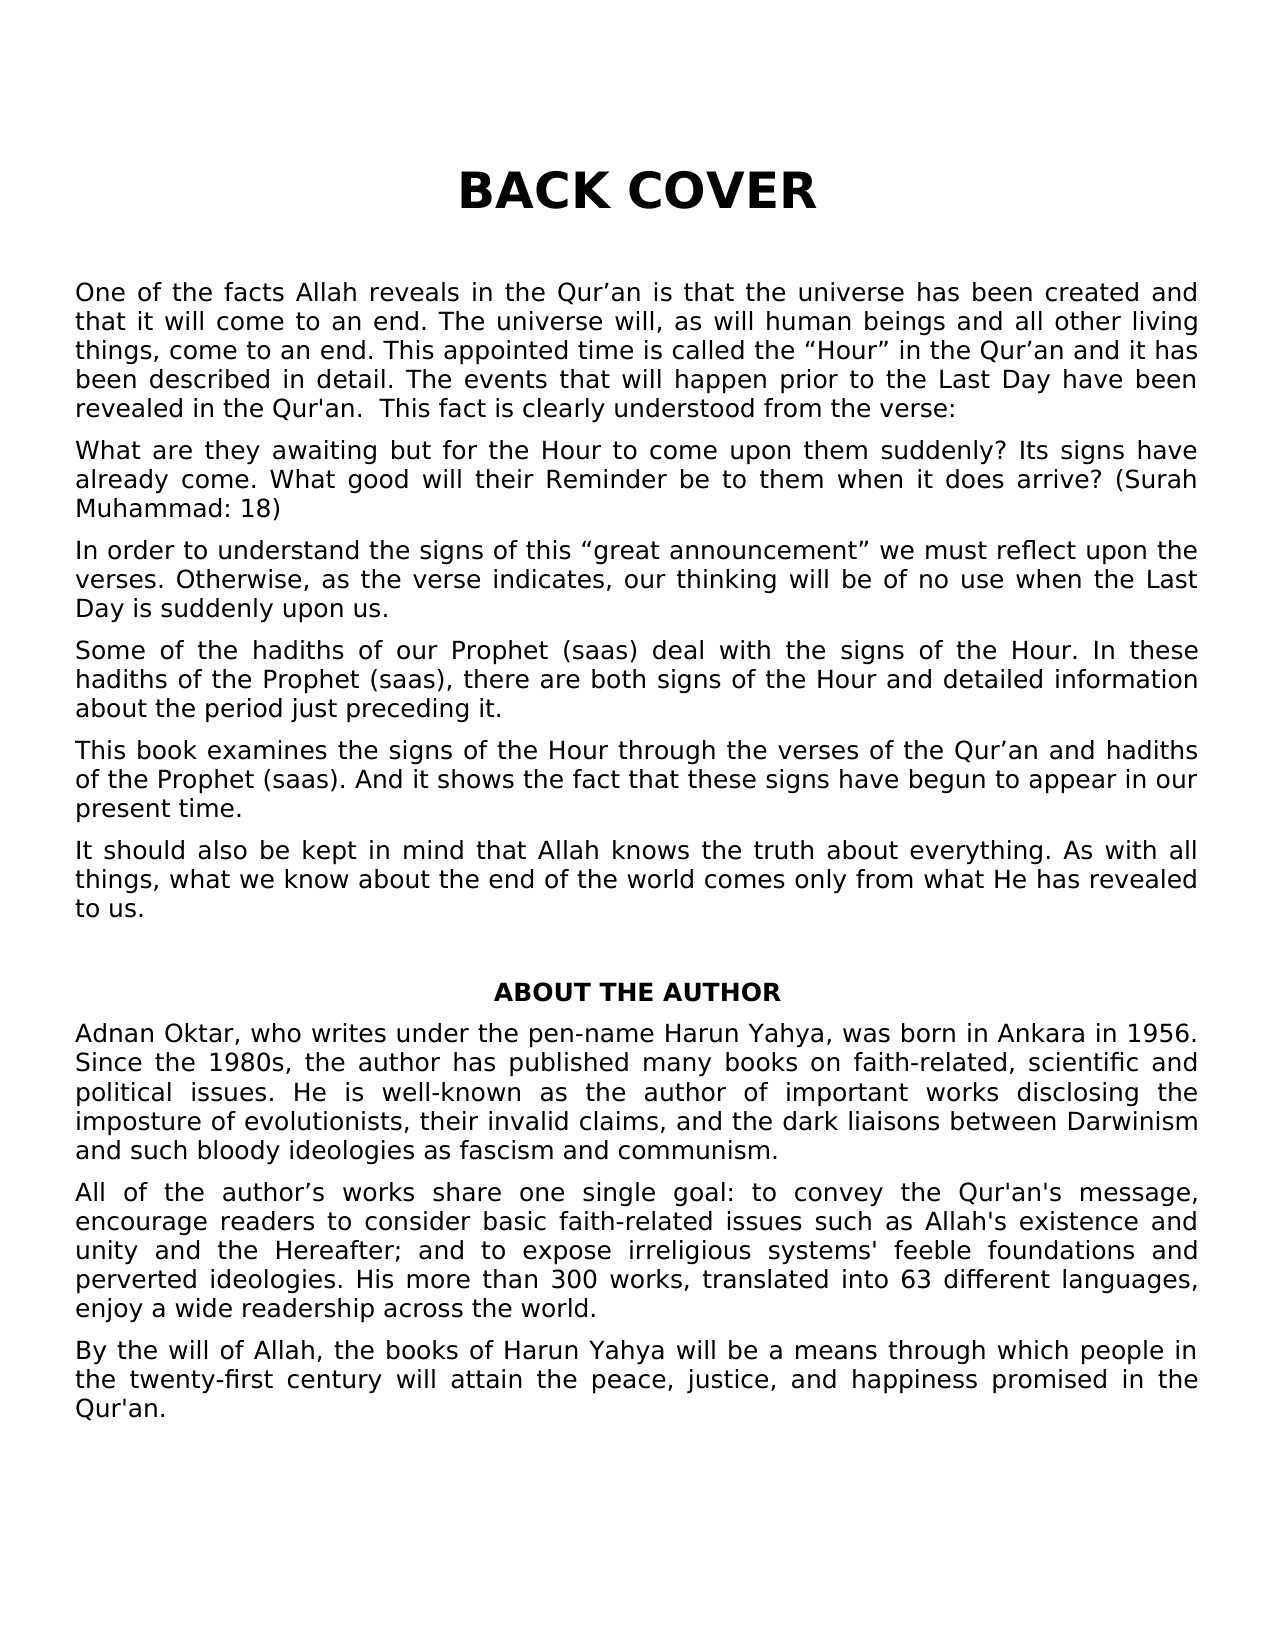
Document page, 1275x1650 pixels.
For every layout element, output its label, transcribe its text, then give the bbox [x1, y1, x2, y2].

text In order to understand the signs of this “great announcement” we must reflect upon the verses. Otherwise, as the verse indicates, our thinking will be of no use when the Last Day is suddenly upon us. [75, 536, 1200, 624]
text One of the facts Allah reveals in the Qur’an is that the universe has been created and that it will come to an end. The universe will, as will human beings and all other living things, come to an end. This appointed time is called the “Hour” in the Qur’an and it has been described in detail. The events that will happen prior to the Last Day have been revealed in the Qur'an. This fact is clearly understood from the verse: [75, 278, 1200, 424]
text This book examines the signs of the Hour through the verses of the Qur’an and hadiths of the Prophet (saas). And it shows the fact that these signs have begun to appear in our present time. [75, 736, 1200, 824]
text What are they awaiting but for the Hour to come upon them suddenly? Its signs have already come. What good will their Reminder be to them when it does arrive? (Surah Muhammad: 18) [75, 436, 1200, 524]
text ABOUT THE AUTHOR [75, 978, 1200, 1007]
text Some of the hadiths of our Prophet (saas) deal with the signs of the Hour. In these hadiths of the Prophet (saas), there are both signs of the Hour and detailed information about the period just preceding it. [75, 636, 1200, 724]
text Adnan Oktar, who writes under the pen-name Harun Yahya, was born in Ankara in 1956. Since the 1980s, the author has published many books on faith-related, scientific and political issues. He is well-known as the author of important works disclosing the imposture of evolutionists, their invalid claims, and the dark liaisons between Darwinism and such bloody ideologies as fascism and communism. [75, 1019, 1200, 1165]
text All of the author’s works share one single goal: to convey the Qur'an's message, encourage readers to consider basic faith-related issues such as Allah's existence and unity and the Hereafter; and to expose irreligious systems' feeble foundations and perverted ideologies. His more than 300 works, translated into 63 different languages, enjoy a wide readership across the world. [75, 1178, 1200, 1324]
text It should also be kept in mind that Allah knows the truth about everything. As with all things, what we know about the end of the world comes only from what He has revealed to us. [75, 836, 1200, 924]
text By the will of Allah, the books of Harun Yahya will be a means through which people in the twenty-first century will attain the peace, justice, and happiness promised in the Qur'an. [75, 1336, 1200, 1424]
subtitle BACK COVER [75, 162, 1200, 221]
